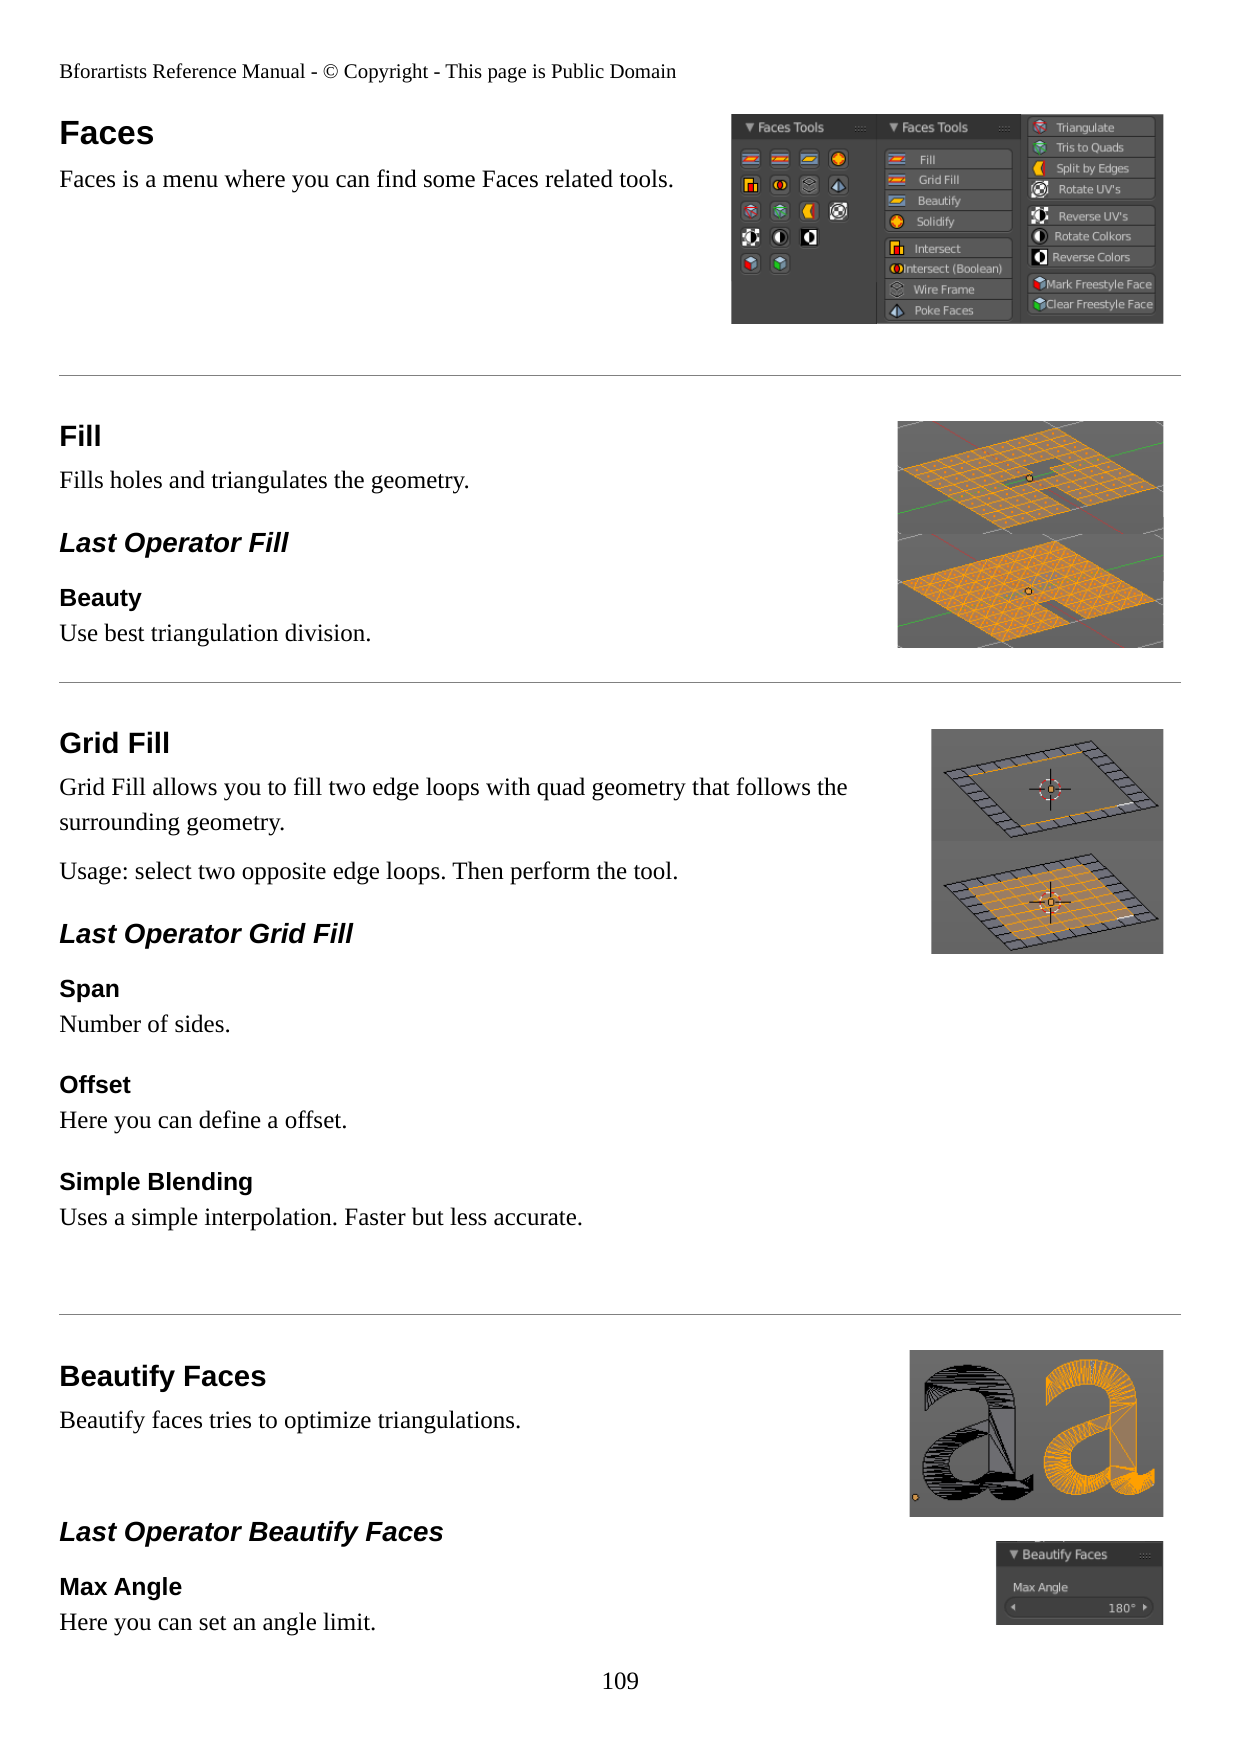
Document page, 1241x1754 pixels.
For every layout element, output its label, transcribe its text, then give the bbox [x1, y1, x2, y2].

text Fills holes and triangulates the geometry. [59, 465, 897, 494]
subtitle Faces [59, 113, 1181, 151]
subtitle Last Operator Fill [59, 527, 897, 558]
subtitle Grid Fill [59, 726, 1181, 760]
subtitle Last Operator Beautify Faces [59, 1516, 1181, 1547]
text Usage: select two opposite edge loops. Then perform the tool. [59, 856, 931, 884]
picture [897, 421, 1164, 648]
subtitle [1164, 1359, 1181, 1392]
picture [995, 1541, 1164, 1625]
picture [731, 114, 1164, 324]
subtitle Beautify Faces [59, 1359, 909, 1392]
subtitle Max Angle [59, 1572, 995, 1601]
picture [931, 729, 1164, 954]
subtitle [1164, 527, 1181, 558]
subtitle Last Operator Grid Fill [59, 917, 931, 949]
text Beautify faces tries to optimize triangulations. [59, 1405, 909, 1434]
subtitle Span [59, 974, 1181, 1003]
subtitle Offset [59, 1071, 1181, 1099]
subtitle [1164, 583, 1181, 612]
text Uses a simple interpolation. Faster but less accurate. [59, 1202, 1181, 1231]
text Here you can define a offset. [59, 1105, 1181, 1134]
subtitle Fill [59, 419, 1181, 452]
text Here you can set an angle limit. [59, 1607, 1181, 1636]
text Grid Fill allows you to fill two edge loops with quad geometry that follows the surrounding geometry. [59, 772, 931, 836]
text Number of sides. [59, 1009, 1181, 1038]
text Use best triangulation division. [59, 618, 897, 647]
text Faces is a menu where you can find some Faces related tools. [59, 164, 731, 192]
subtitle [1164, 917, 1181, 949]
subtitle [1164, 1572, 1181, 1601]
picture [909, 1350, 1164, 1517]
subtitle Simple Blending [59, 1167, 1181, 1196]
subtitle Beauty [59, 583, 897, 612]
